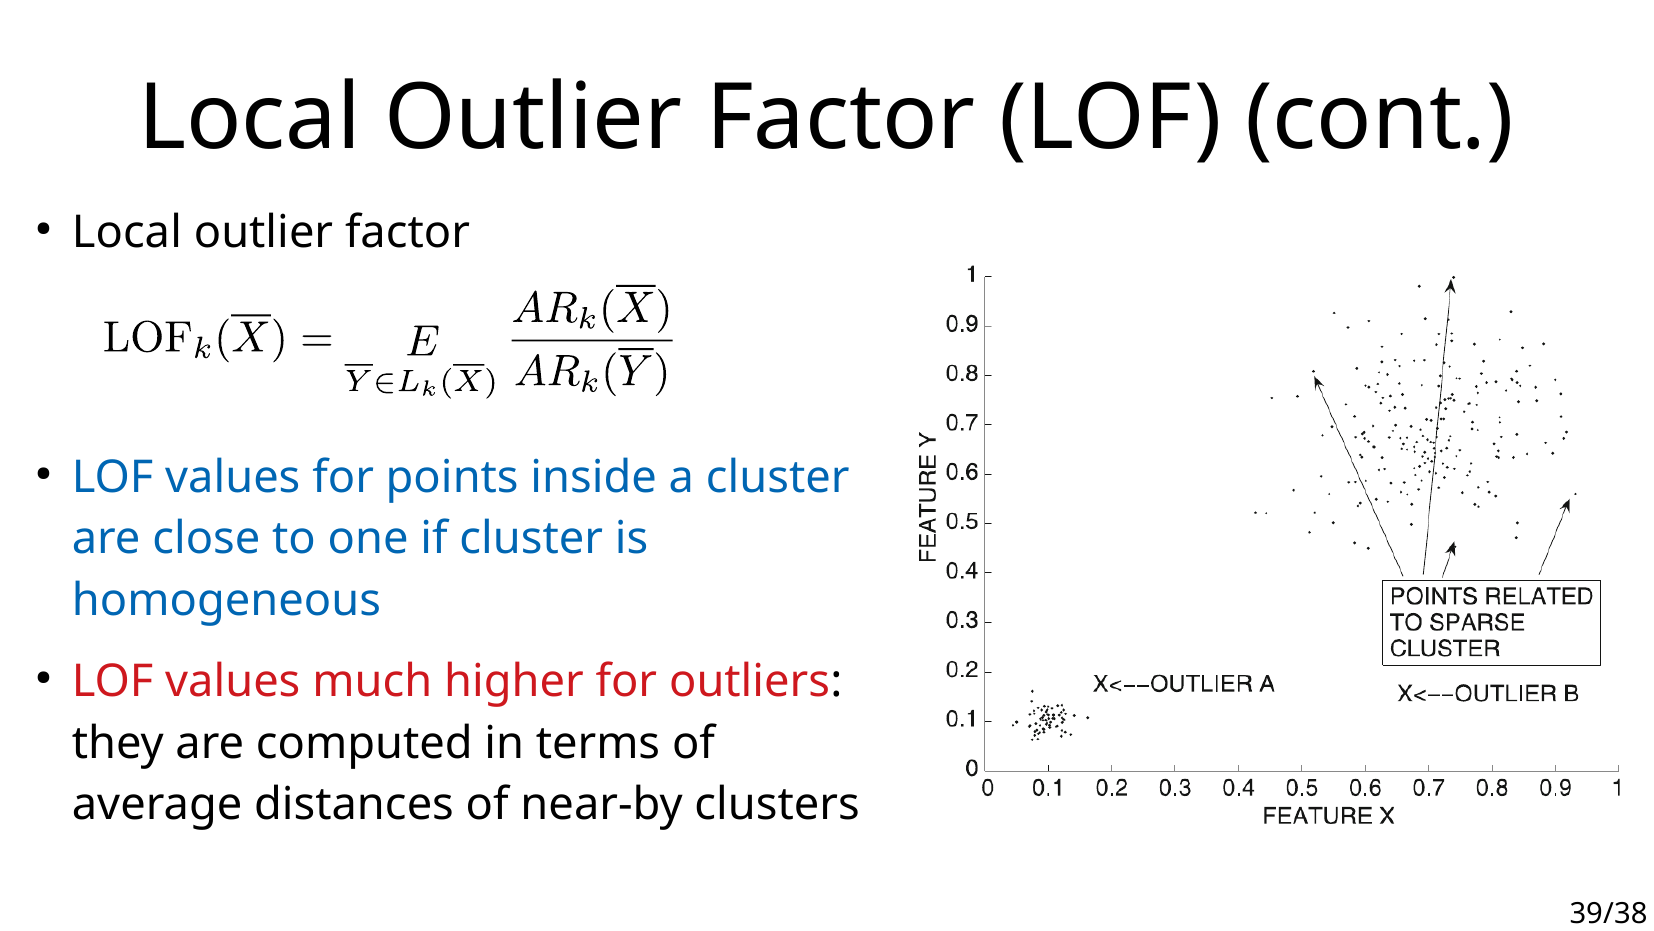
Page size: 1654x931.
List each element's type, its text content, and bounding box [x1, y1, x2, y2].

text_box [102, 284, 673, 399]
picture [907, 243, 1626, 830]
title Local Outlier Factor (LOF) (cont.) [82, 1, 1571, 226]
list Local outlier factor LOF values for points inside a cluster are close to one if cluster is homogeneous LOF values much higher for outliers: they are computed in terms of average distances of near-by clusters [23, 199, 872, 902]
